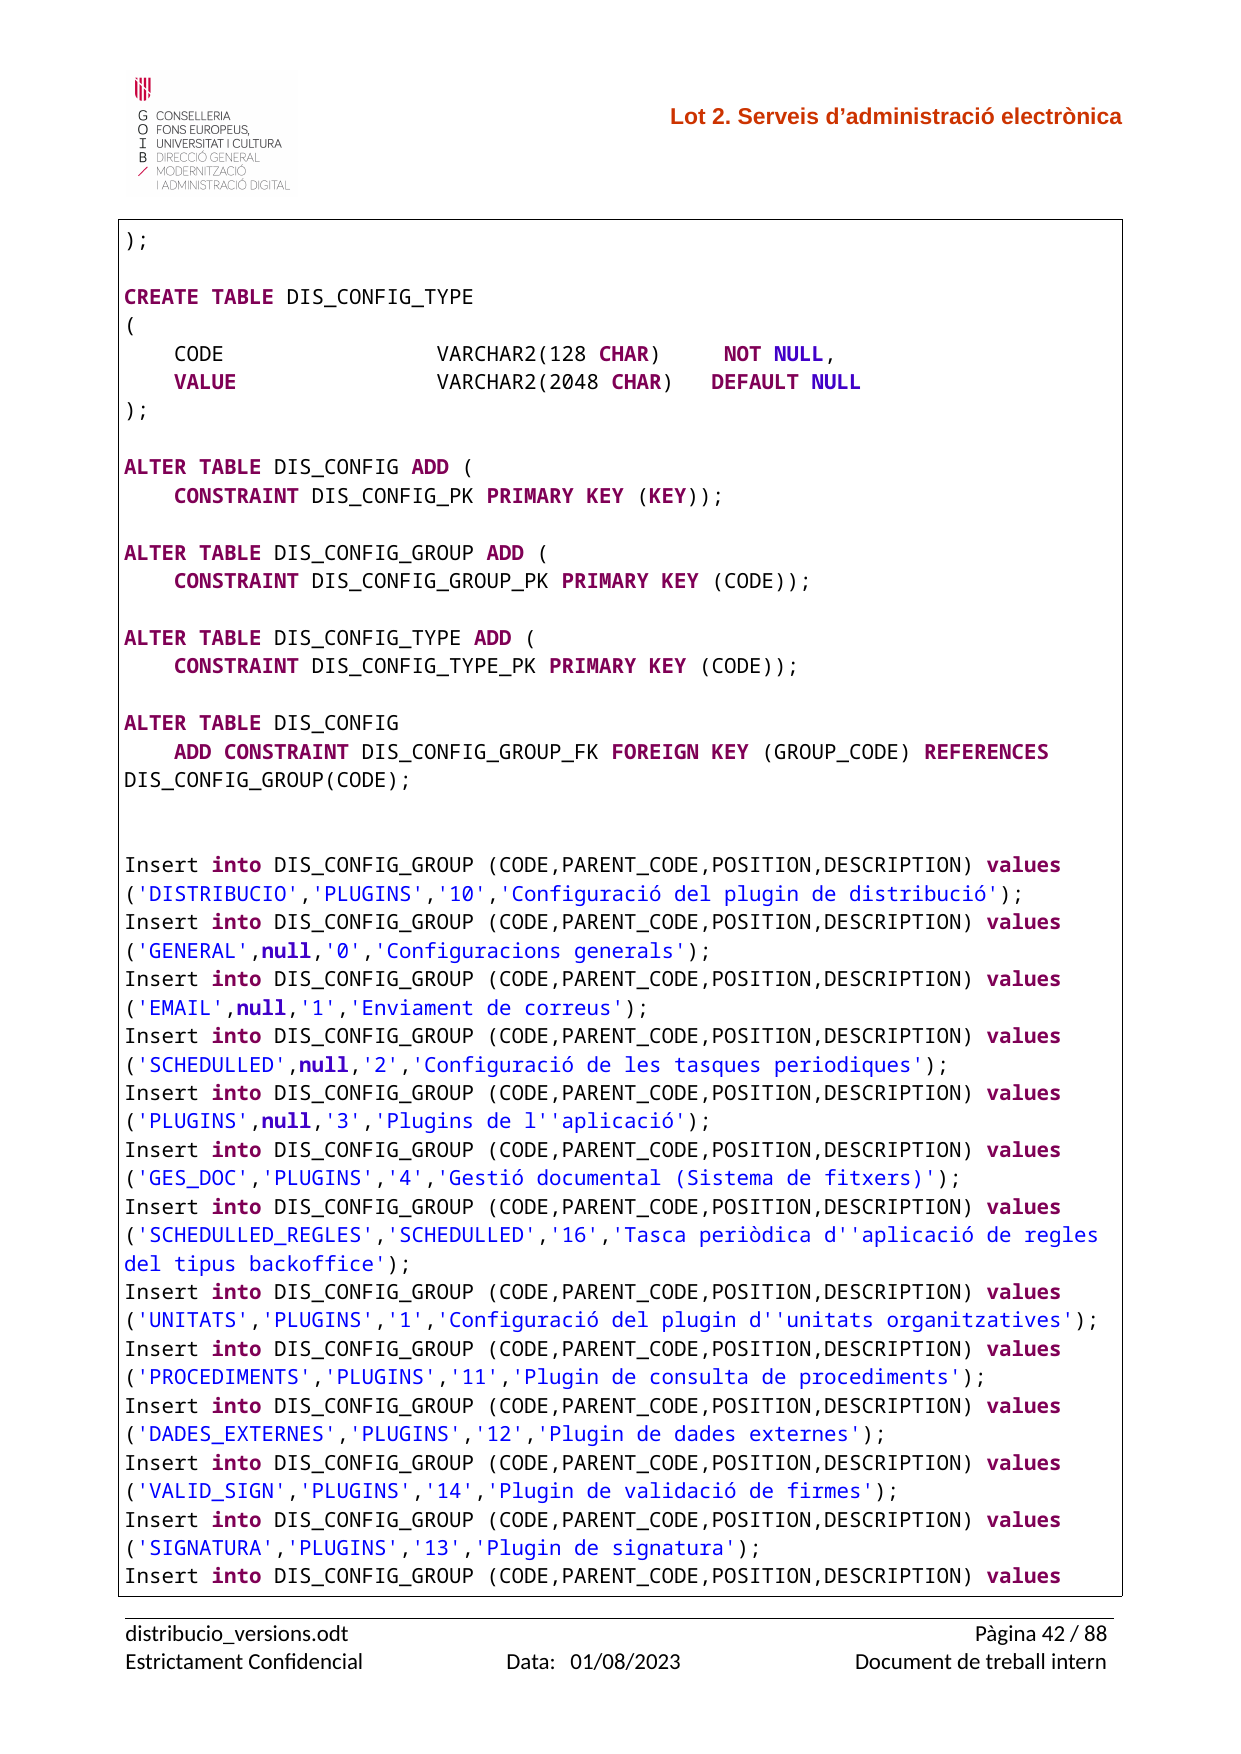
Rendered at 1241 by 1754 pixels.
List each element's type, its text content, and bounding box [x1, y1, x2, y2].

picture [126, 70, 299, 197]
table_header ); CREATE TABLE DIS_CONFIG_TYPE ( CODE VARCHAR2(128 CHAR) NOT NULL, VALUE VARCHAR2(2048 CHAR) DEFAULT NULL ); ALTER TABLE DIS_CONFIG ADD ( CONSTRAINT DIS_CONFIG_PK PRIMARY KEY (KEY)); ALTER TABLE DIS_CONFIG_GROUP ADD ( CONSTRAINT DIS_CONFIG_GROUP_PK PRIMARY KEY (CODE)); ALTER TABLE DIS_CONFIG_TYPE ADD ( CONSTRAINT DIS_CONFIG_TYPE_PK PRIMARY KEY (CODE)); ALTER TABLE DIS_CONFIG ADD CONSTRAINT DIS_CONFIG_GROUP_FK FOREIGN KEY (GROUP_CODE) REFERENCES DIS_CONFIG_GROUP(CODE); Insert into DIS_CONFIG_GROUP (CODE,PARENT_CODE,POSITION,DESCRIPTION) values ('DISTRIBUCIO','PLUGINS','10','Configuració del plugin de distribució'); Insert into DIS_CONFIG_GROUP (CODE,PARENT_CODE,POSITION,DESCRIPTION) values ('GENERAL',null,'0','Configuracions generals'); Insert into DIS_CONFIG_GROUP (CODE,PARENT_CODE,POSITION,DESCRIPTION) values ('EMAIL',null,'1','Enviament de correus'); Insert into DIS_CONFIG_GROUP (CODE,PARENT_CODE,POSITION,DESCRIPTION) values ('SCHEDULLED',null,'2','Configuració de les tasques periodiques'); Insert into DIS_CONFIG_GROUP (CODE,PARENT_CODE,POSITION,DESCRIPTION) values ('PLUGINS',null,'3','Plugins de l''aplicació'); Insert into DIS_CONFIG_GROUP (CODE,PARENT_CODE,POSITION,DESCRIPTION) values ('GES_DOC','PLUGINS','4','Gestió documental (Sistema de fitxers)'); Insert into DIS_CONFIG_GROUP (CODE,PARENT_CODE,POSITION,DESCRIPTION) values ('SCHEDULLED_REGLES','SCHEDULLED','16','Tasca periòdica d''aplicació de regles del tipus backoffice'); Insert into DIS_CONFIG_GROUP (CODE,PARENT_CODE,POSITION,DESCRIPTION) values ('UNITATS','PLUGINS','1','Configuració del plugin d''unitats organitzatives'); Insert into DIS_CONFIG_GROUP (CODE,PARENT_CODE,POSITION,DESCRIPTION) values ('PROCEDIMENTS','PLUGINS','11','Plugin de consulta de procediments'); Insert into DIS_CONFIG_GROUP (CODE,PARENT_CODE,POSITION,DESCRIPTION) values ('DADES_EXTERNES','PLUGINS','12','Plugin de dades externes'); Insert into DIS_CONFIG_GROUP (CODE,PARENT_CODE,POSITION,DESCRIPTION) values ('VALID_SIGN','PLUGINS','14','Plugin de validació de firmes'); Insert into DIS_CONFIG_GROUP (CODE,PARENT_CODE,POSITION,DESCRIPTION) values ('SIGNATURA','PLUGINS','13','Plugin de signatura'); Insert into DIS_CONFIG_GROUP (CODE,PARENT_CODE,POSITION,DESCRIPTION) values [119, 220, 1122, 1596]
